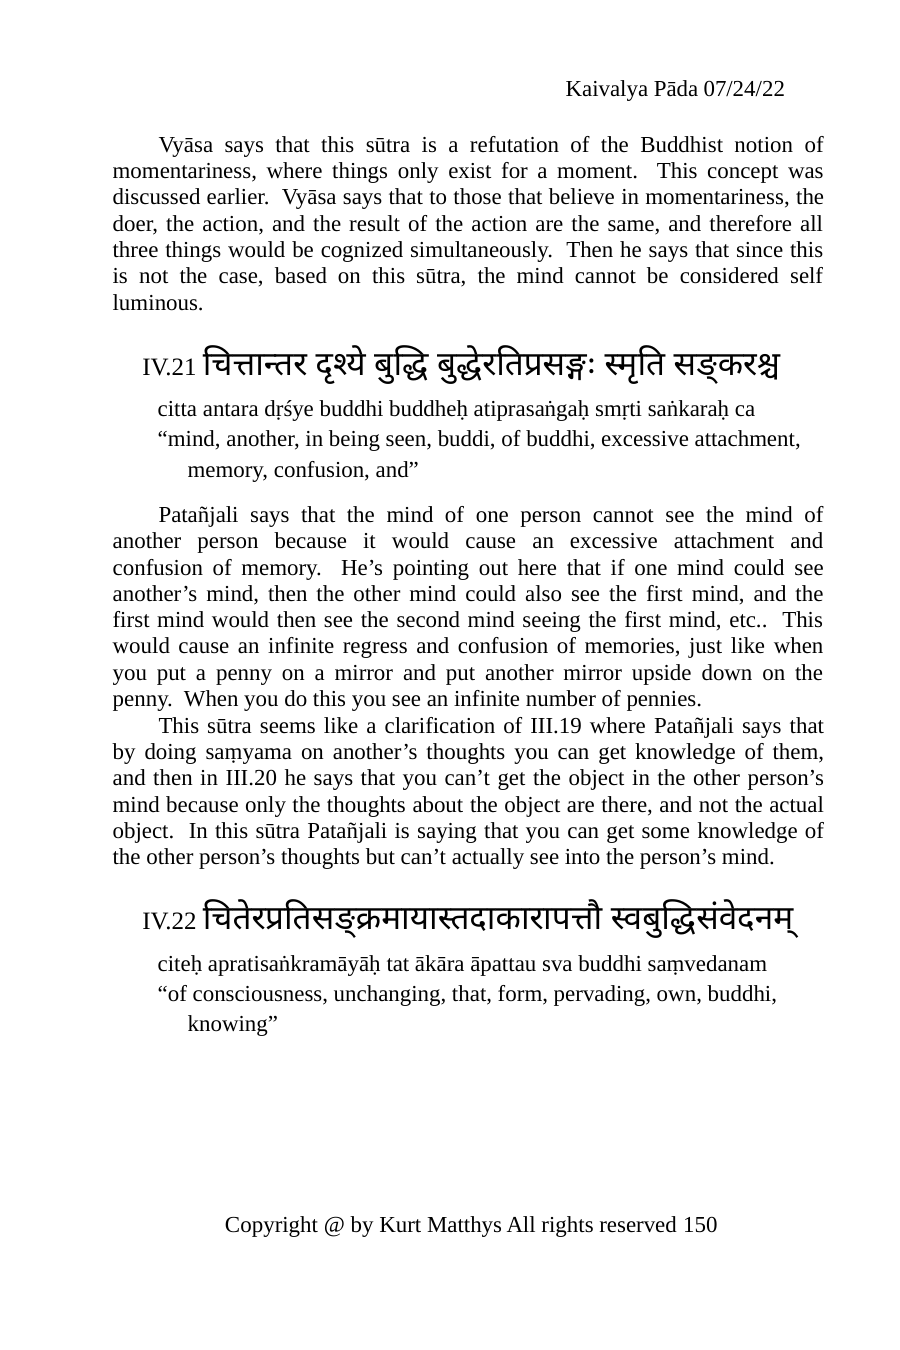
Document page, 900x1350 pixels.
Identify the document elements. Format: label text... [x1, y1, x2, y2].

text citta antara dṛśye buddhi buddheḥ atiprasaṅgaḥ smṛti saṅkaraḥ ca [157, 395, 825, 422]
text “mind, another, in being seen, buddi, of buddhi, excessive attachment, memory, confusion, and” [157, 425, 825, 482]
text citeḥ apratisaṅkramāyāḥ tat ākāra āpattau sva buddhi saṃvedanam [157, 950, 825, 976]
text “of consciousness, unchanging, that, form, pervading, own, buddhi, knowing” [157, 980, 825, 1036]
subtitle IV.22 चितेरप्रतिसङ्क्रमायास्तदाकारापत्तौ स्वबुद्धिसंवेदनम् [142, 900, 825, 943]
text This sūtra seems like a clarification of III.19 where Patañjali says that by doing saṃyama on another’s thoughts you can get knowledge of them, and then in III.20 he says that you can’t get the object in the other person’s mind because only the thoughts about the object are there, and not the actual object. In this sūtra Patañjali is saying that you can get some knowledge of the other person’s thoughts but can’t actually see into the person’s mind. [112, 712, 825, 870]
subtitle IV.21 चित्तान्तर दृश्ये बुद्धि बुद्धेरतिप्रसङ्गः स्मृति सङ्करश्च [142, 345, 825, 389]
text Patañjali says that the mind of one person cannot see the mind of another person because it would cause an excessive attachment and confusion of memory. He’s pointing out here that if one mind could see another’s mind, then the other mind could also see the first mind, and the first mind would then see the second mind seeing the first mind, etc.. This would cause an infinite regress and confusion of memories, just like when you put a penny on a mirror and put another mirror upside down on the penny. When you do this you see an infinite number of pennies. [112, 501, 825, 712]
text Vyāsa says that this sūtra is a refutation of the Buddhist notion of momentariness, where things only exist for a moment. This concept was discussed earlier. Vyāsa says that to those that believe in momentariness, the doer, the action, and the result of the action are the same, and therefore all three things would be cognized simultaneously. Then he says that since this is not the case, based on this sūtra, the mind cannot be considered self luminous. [112, 131, 825, 315]
